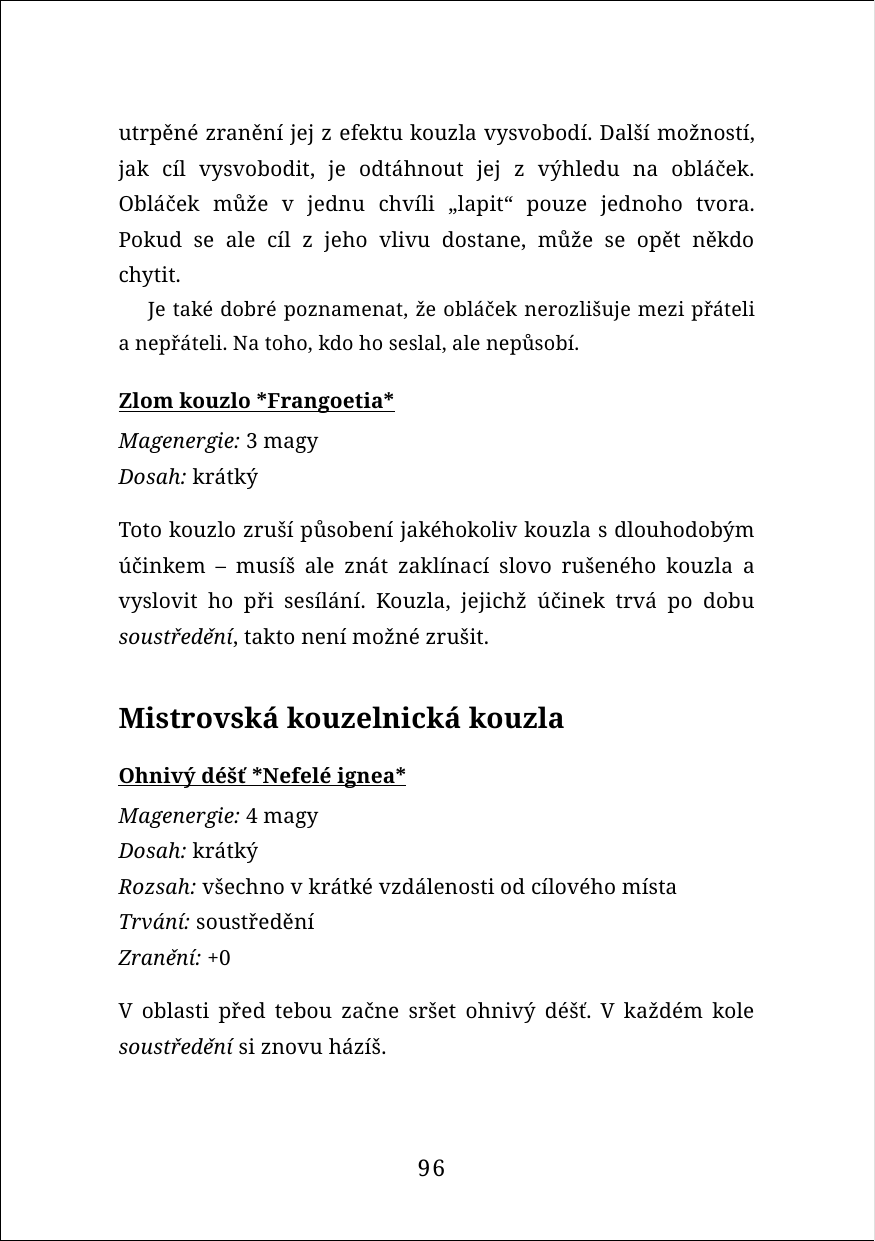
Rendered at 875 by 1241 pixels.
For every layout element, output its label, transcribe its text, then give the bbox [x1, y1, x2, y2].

subtitle Zlom kouzlo *Frangoetia* [118, 386, 756, 415]
subtitle Mistrovská kouzelnická kouzla [118, 699, 756, 737]
text utrpěné zranění jej z efektu kouzla vysvobodí. Další možností, jak cíl vysvobodit, je odtáhnout jej z výhledu na obláček. Obláček může v jednu chvíli „lapit“ pouze jednoho tvora. Pokud se ale cíl z jeho vlivu dostane, může se opět někdo chytit. Je také dobré poznamenat, že obláček nerozlišuje mezi přáteli a nepřáteli. Na toho, kdo ho seslal, ale nepůsobí. [118, 118, 756, 356]
text Toto kouzlo zruší působení jakéhokoliv kouzla s dlouhodobým účinkem – musíš ale znát zaklínací slovo rušeného kouzla a vyslovit ho při sesílání. Kouzla, jejichž účinek trvá po dobu soustředění, takto není možné zrušit. [118, 515, 756, 650]
text Magenergie: 3 magy Dosah: krátký [118, 427, 756, 491]
text Magenergie: 4 magy Dosah: krátký Rozsah: všechno v krátké vzdálenosti od cílového místa Trvání: soustředění Zranění: +0 [118, 801, 756, 971]
subtitle Ohnivý déšť *Nefelé ignea* [118, 761, 756, 789]
text V oblasti před tebou začne sršet ohnivý déšť. V každém kole soustředění si znovu házíš. [118, 996, 756, 1060]
